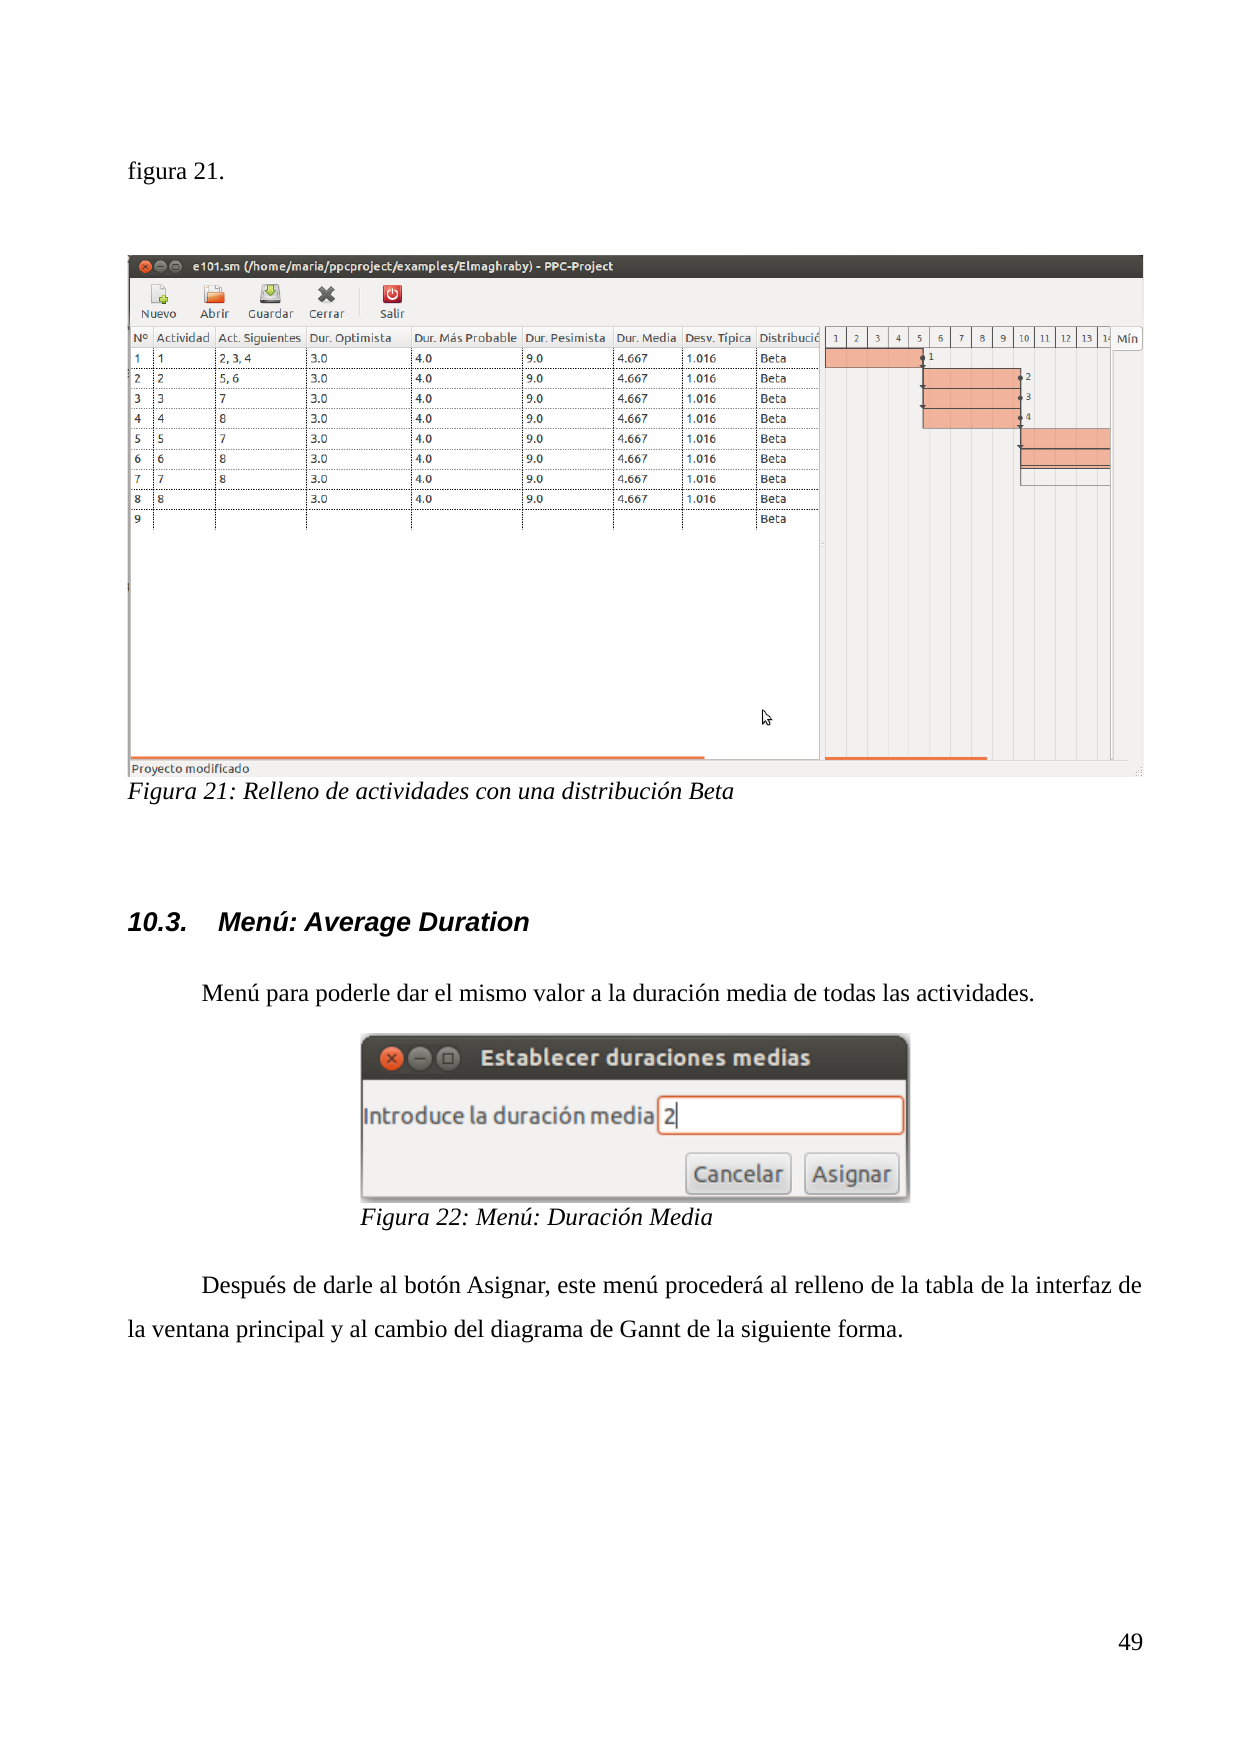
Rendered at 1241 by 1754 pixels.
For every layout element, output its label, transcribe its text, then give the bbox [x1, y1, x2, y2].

text Después de darle al botón Asignar, este menú procederá al relleno de la tabla de la interfaz de la ventana principal y al cambio del diagrama de Gannt de la siguiente forma. [127, 1271, 1143, 1342]
picture [360, 1033, 911, 1203]
subtitle Menú: Average Duration [127, 906, 1143, 937]
text Figura 21: Relleno de actividades con una distribución Beta [127, 777, 1143, 805]
text Menú para poderle dar el mismo valor a la duración media de todas las actividades. [127, 978, 1143, 1007]
text Figura 22: Menú: Duración Media [360, 1203, 910, 1231]
text figura 21. [127, 156, 1143, 185]
picture [127, 255, 1144, 777]
